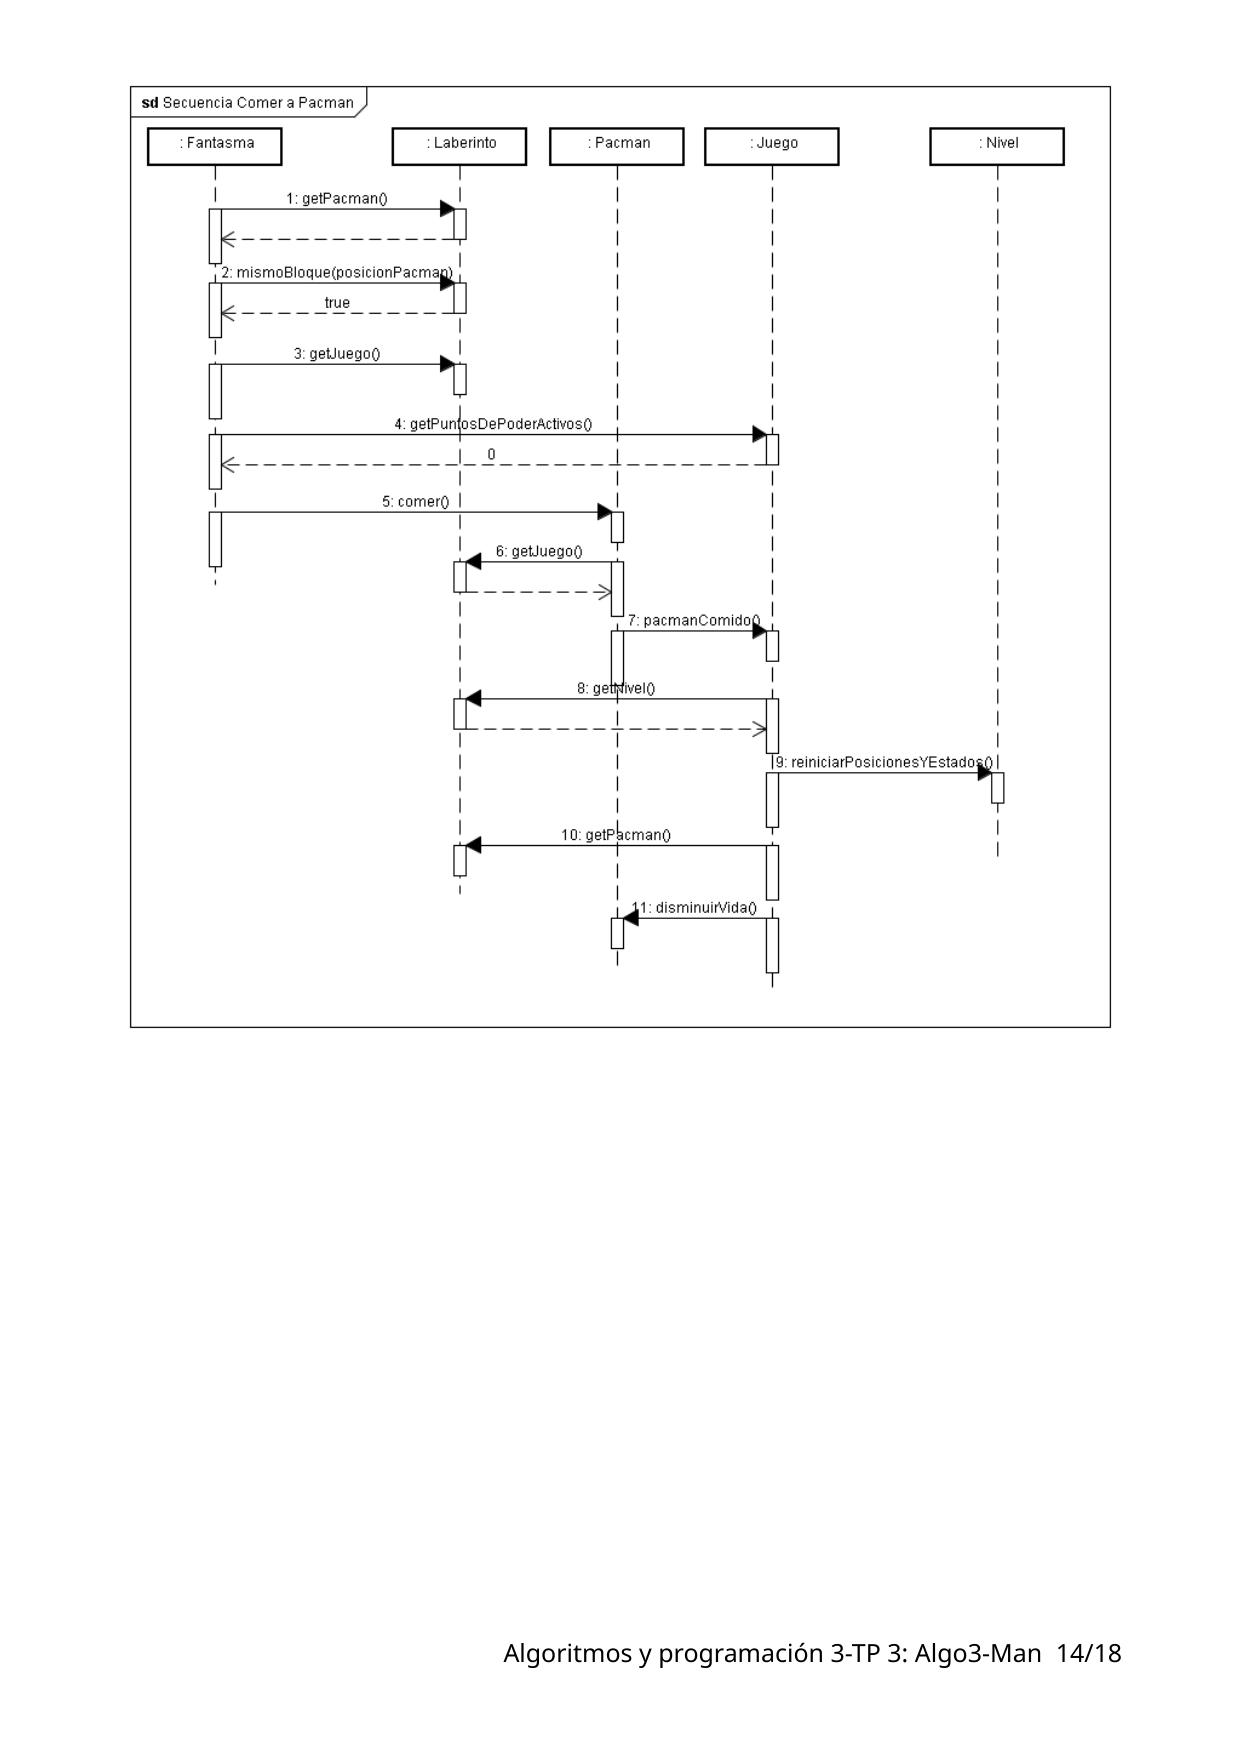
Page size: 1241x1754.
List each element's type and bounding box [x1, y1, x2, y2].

picture [118, 75, 1122, 1039]
